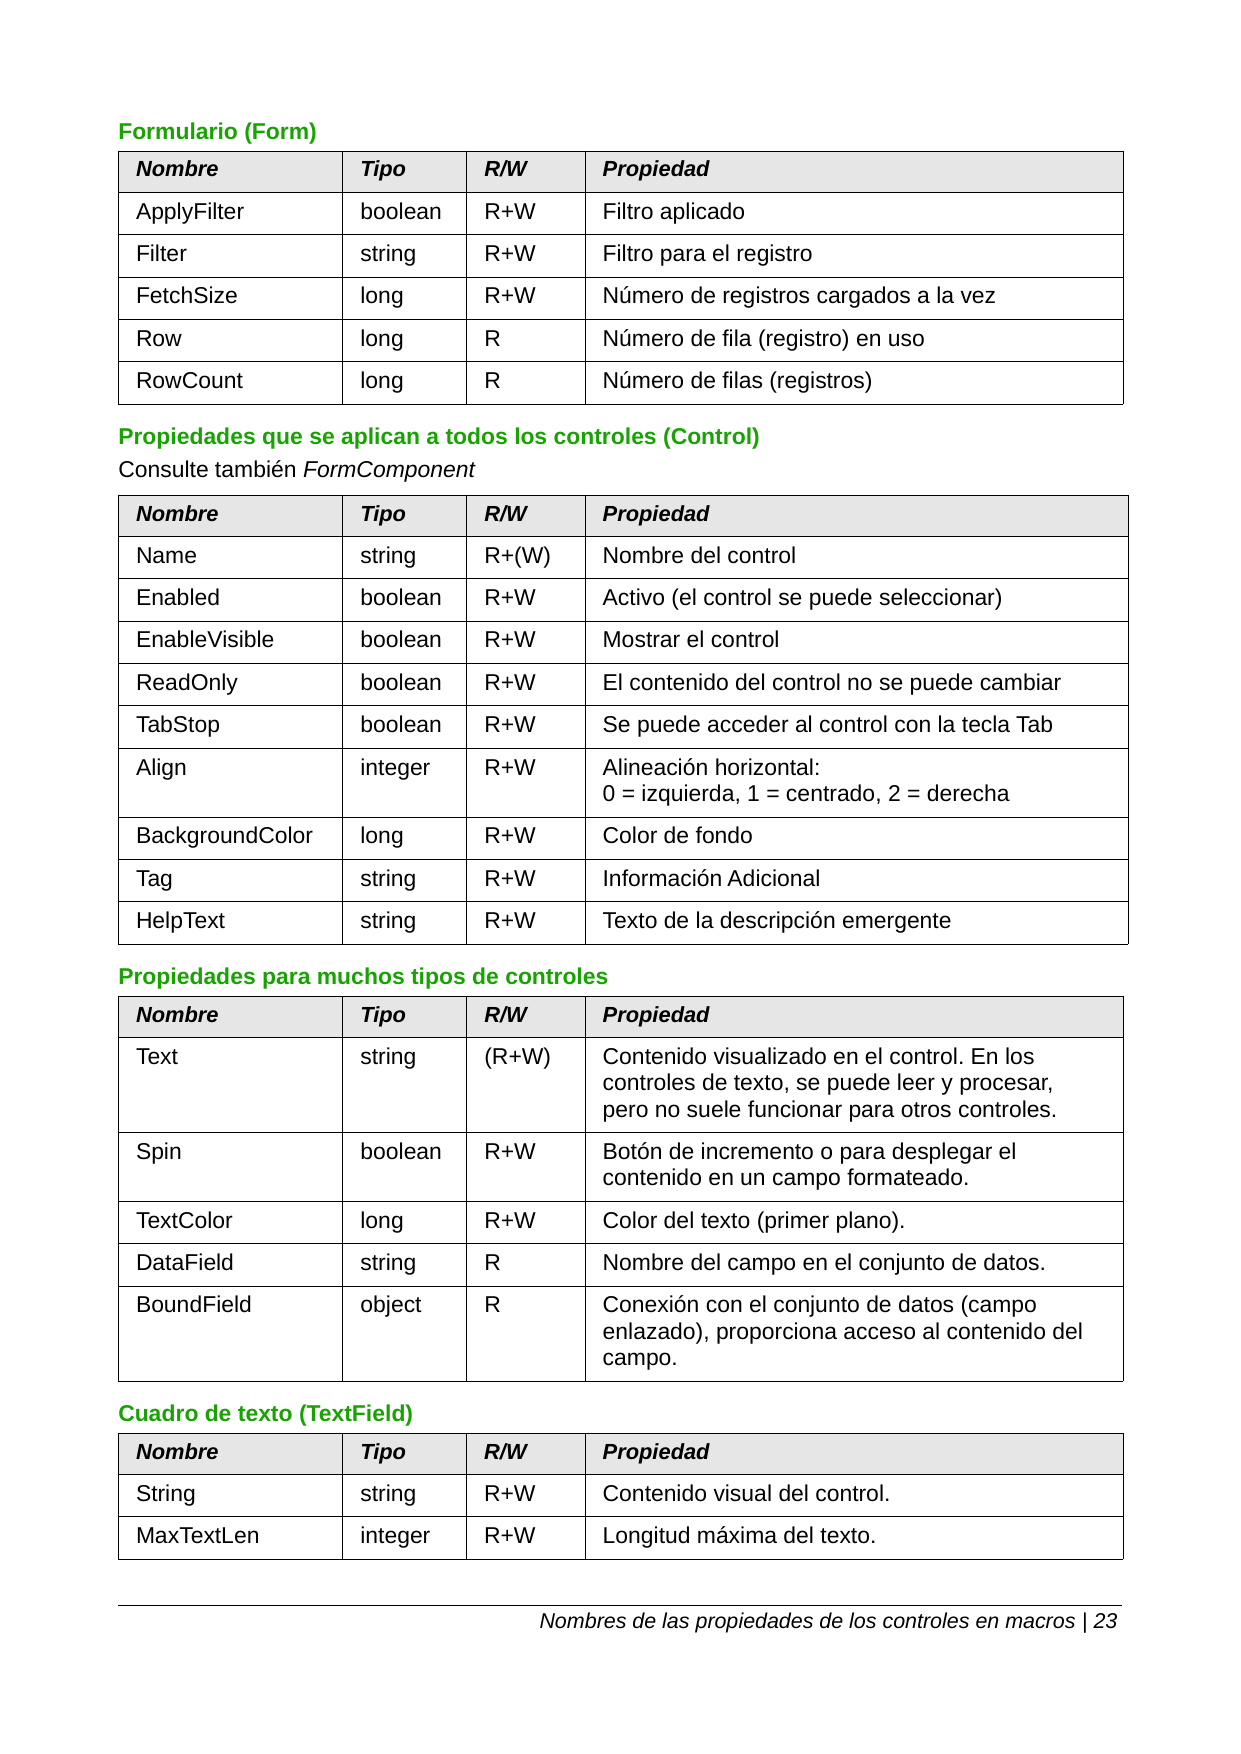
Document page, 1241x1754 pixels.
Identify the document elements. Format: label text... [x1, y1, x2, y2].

table_cell R+(W) [467, 537, 585, 578]
table_header Propiedad [586, 152, 1123, 192]
table_cell integer [343, 1517, 466, 1559]
table_cell BackgroundColor [119, 818, 342, 859]
table_cell boolean [343, 193, 466, 234]
subtitle Formulario (Form) [118, 118, 1122, 144]
table_cell Enabled [119, 579, 342, 621]
table_cell R [467, 362, 585, 404]
table_cell R+W [467, 1202, 585, 1243]
table_cell R+W [467, 622, 585, 663]
table_header Propiedad [586, 496, 1128, 536]
table_cell Row [119, 320, 342, 361]
table_cell ReadOnly [119, 664, 342, 705]
table_cell long [343, 1202, 466, 1243]
text Consulte también FormComponent [118, 456, 1122, 482]
table_cell boolean [343, 579, 466, 621]
table_cell Contenido visualizado en el control. En los controles de texto, se puede leer y procesar, pero no suele funcionar para otros controles. [586, 1038, 1123, 1132]
table_cell Filtro aplicado [586, 193, 1123, 234]
table_header Tipo [343, 496, 466, 536]
table_cell string [343, 1244, 466, 1286]
table_cell long [343, 362, 466, 404]
table_cell (R+W) [467, 1038, 585, 1132]
table_cell Conexión con el conjunto de datos (campo enlazado), proporciona acceso al contenido del campo. [586, 1287, 1123, 1381]
table_cell Nombre del campo en el conjunto de datos. [586, 1244, 1123, 1286]
table_cell Mostrar el control [586, 622, 1128, 663]
table_cell R+W [467, 193, 585, 234]
table_cell string [343, 1038, 466, 1132]
table_cell R+W [467, 902, 585, 944]
table_header R/W [467, 1434, 585, 1474]
table_cell R+W [467, 1475, 585, 1516]
table_cell Número de fila (registro) en uso [586, 320, 1123, 361]
table_cell Alineación horizontal: 0 = izquierda, 1 = centrado, 2 = derecha [586, 749, 1128, 817]
table_cell El contenido del control no se puede cambiar [586, 664, 1128, 705]
table_cell R+W [467, 706, 585, 748]
subtitle Propiedades que se aplican a todos los controles (Control) [118, 423, 1122, 450]
table_cell Número de filas (registros) [586, 362, 1123, 404]
table_cell string [343, 537, 466, 578]
table_cell long [343, 320, 466, 361]
table_cell R+W [467, 664, 585, 705]
subtitle Cuadro de texto (TextField) [118, 1400, 1122, 1427]
table_cell Longitud máxima del texto. [586, 1517, 1123, 1559]
subtitle Propiedades para muchos tipos de controles [118, 963, 1122, 990]
table_cell Información Adicional [586, 860, 1128, 901]
table_cell R [467, 1244, 585, 1286]
table_header Tipo [343, 1434, 466, 1474]
table_header Propiedad [586, 1434, 1123, 1474]
table_cell Número de registros cargados a la vez [586, 278, 1123, 319]
table_cell Tag [119, 860, 342, 901]
table_cell Nombre del control [586, 537, 1128, 578]
table_cell FetchSize [119, 278, 342, 319]
table_cell ApplyFilter [119, 193, 342, 234]
table_cell MaxTextLen [119, 1517, 342, 1559]
table_header Nombre [119, 152, 342, 192]
table_cell string [343, 860, 466, 901]
table_cell boolean [343, 664, 466, 705]
table_cell Activo (el control se puede seleccionar) [586, 579, 1128, 621]
table_header Nombre [119, 1434, 342, 1474]
table_header Tipo [343, 152, 466, 192]
table_cell Texto de la descripción emergente [586, 902, 1128, 944]
table_cell Contenido visual del control. [586, 1475, 1123, 1516]
table_cell TabStop [119, 706, 342, 748]
table_header R/W [467, 496, 585, 536]
table_cell Align [119, 749, 342, 817]
table_cell R+W [467, 860, 585, 901]
table_cell long [343, 278, 466, 319]
table_header R/W [467, 152, 585, 192]
table_cell R+W [467, 818, 585, 859]
table_cell Color del texto (primer plano). [586, 1202, 1123, 1243]
table_cell R+W [467, 749, 585, 817]
table_cell TextColor [119, 1202, 342, 1243]
table_cell long [343, 818, 466, 859]
table_cell R [467, 1287, 585, 1381]
table_cell string [343, 235, 466, 277]
table_cell Color de fondo [586, 818, 1128, 859]
table_cell Filtro para el registro [586, 235, 1123, 277]
table_cell R+W [467, 579, 585, 621]
table_cell R+W [467, 1133, 585, 1201]
table_cell Se puede acceder al control con la tecla Tab [586, 706, 1128, 748]
table_cell R+W [467, 1517, 585, 1559]
table_cell boolean [343, 706, 466, 748]
table_cell Name [119, 537, 342, 578]
table_cell DataField [119, 1244, 342, 1286]
table_cell RowCount [119, 362, 342, 404]
table_cell string [343, 1475, 466, 1516]
table_cell string [343, 902, 466, 944]
table_header Propiedad [586, 997, 1123, 1037]
table_cell Botón de incremento o para desplegar el contenido en un campo formateado. [586, 1133, 1123, 1201]
table_cell EnableVisible [119, 622, 342, 663]
table_cell HelpText [119, 902, 342, 944]
table_cell String [119, 1475, 342, 1516]
table_cell integer [343, 749, 466, 817]
table_header Nombre [119, 997, 342, 1037]
table_cell boolean [343, 622, 466, 663]
table_cell Filter [119, 235, 342, 277]
table_cell object [343, 1287, 466, 1381]
table_cell R+W [467, 235, 585, 277]
table_cell boolean [343, 1133, 466, 1201]
table_cell BoundField [119, 1287, 342, 1381]
table_header Tipo [343, 997, 466, 1037]
table_header Nombre [119, 496, 342, 536]
table_cell Spin [119, 1133, 342, 1201]
table_header R/W [467, 997, 585, 1037]
table_cell R [467, 320, 585, 361]
table_cell R+W [467, 278, 585, 319]
table_cell Text [119, 1038, 342, 1132]
